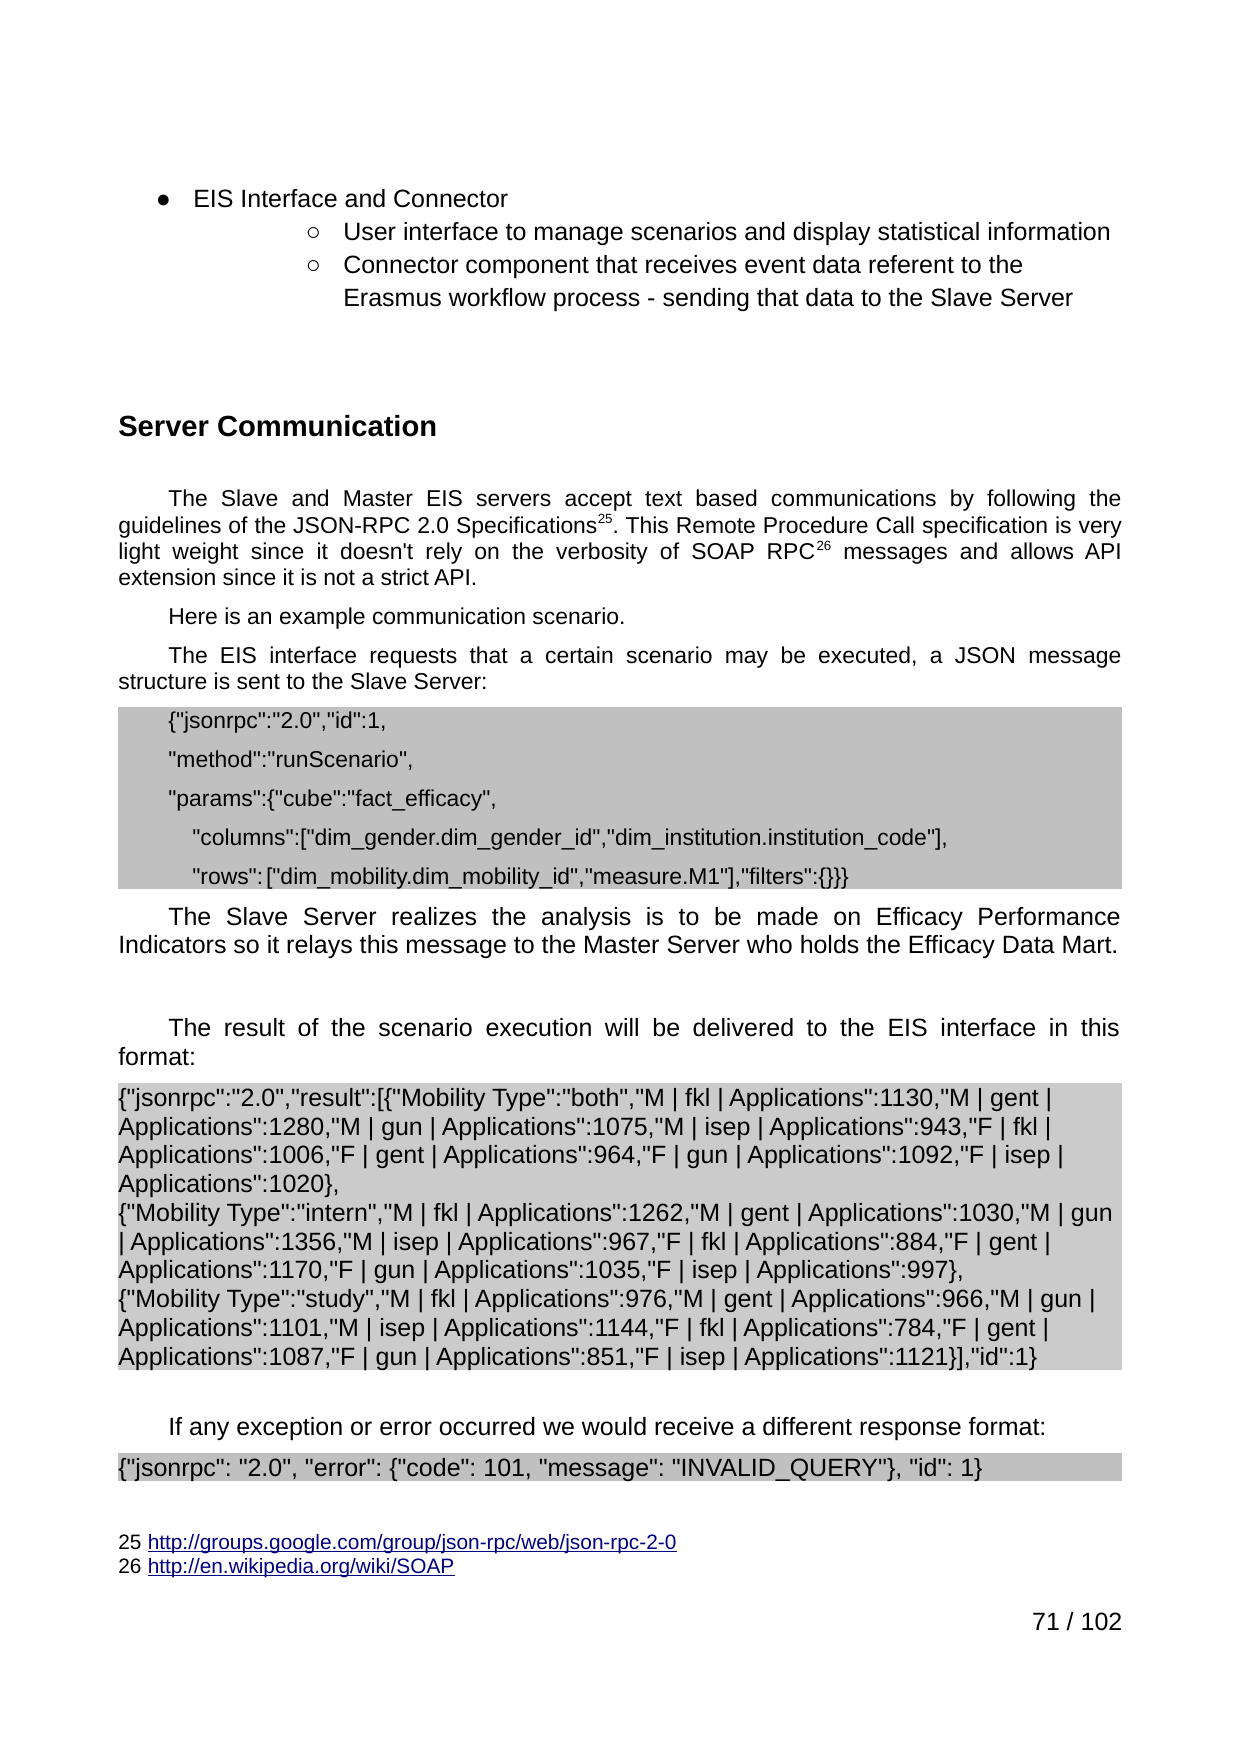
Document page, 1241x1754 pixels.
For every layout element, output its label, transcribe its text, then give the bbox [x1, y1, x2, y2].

text {"Mobility Type":"intern","M | fkl | Applications":1262,"M | gent | Applications":1030,"M | gun | Applications":1356,"M | isep | Applications":967,"F | fkl | Applications":884,"F | gent | Applications":1170,"F | gun | Applications":1035,"F | isep | Applications":997}, [118, 1198, 1122, 1284]
list EIS Interface and Connector [193, 184, 1122, 213]
text "method":"runScenario", [118, 746, 1122, 772]
text "rows": ["dim_mobility.dim_mobility_id","measure.M1"],"filters":{}}} [118, 863, 1122, 889]
text http://en.wikipedia.org/wiki/SOAP [118, 1554, 1122, 1578]
text The EIS interface requests that a certain scenario may be executed, a JSON message structure is sent to the Slave Server: [118, 642, 1122, 695]
text http://groups.google.com/group/json-rpc/web/json-rpc-2-0 [118, 1530, 1122, 1554]
text {"jsonrpc":"2.0","id":1, [118, 707, 1122, 733]
subtitle Server Communication [118, 409, 1122, 442]
text {"jsonrpc": "2.0", "error": {"code": 101, "message": "INVALID_QUERY"}, "id": 1} [118, 1453, 1122, 1481]
text If any exception or error occurred we would receive a different response format: [118, 1411, 1122, 1440]
text {"jsonrpc":"2.0","result":[{"Mobility Type":"both","M | fkl | Applications":1130,"M | gent | Applications":1280,"M | gun | Applications":1075,"M | isep | Applications":943,"F | fkl | Applications":1006,"F | gent | Applications":964,"F | gun | Applications":1092,"F | isep | Applications":1020}, [118, 1083, 1122, 1198]
text {"Mobility Type":"study","M | fkl | Applications":976,"M | gent | Applications":966,"M | gun | Applications":1101,"M | isep | Applications":1144,"F | fkl | Applications":784,"F | gent | Applications":1087,"F | gun | Applications":851,"F | isep | Applications":1121}],"id":1} [118, 1284, 1122, 1370]
text Here is an example communication scenario. [118, 603, 1122, 629]
list User interface to manage scenarios and display statistical information [306, 217, 1122, 246]
text The Slave Server realizes the analysis is to be made on Efficacy Performance Indicators so it relays this message to the Master Server who holds the Efficacy Data Mart. [118, 901, 1122, 959]
text "params":{"cube":"fact_efficacy", [118, 785, 1122, 811]
text The result of the scenario execution will be delivered to the EIS interface in this format: [118, 1013, 1122, 1070]
text The Slave and Master EIS servers accept text based communications by following the guidelines of the JSON-RPC 2.0 Specifications. This Remote Procedure Call specification is very light weight since it doesn't rely on the verbosity of SOAP RPC messages and allows API extension since it is not a strict API. [118, 485, 1122, 591]
text "columns":["dim_gender.dim_gender_id","dim_institution.institution_code"], [118, 824, 1122, 850]
list Connector component that receives event data referent to the Erasmus workflow process - sending that data to the Slave Server [306, 250, 1122, 312]
